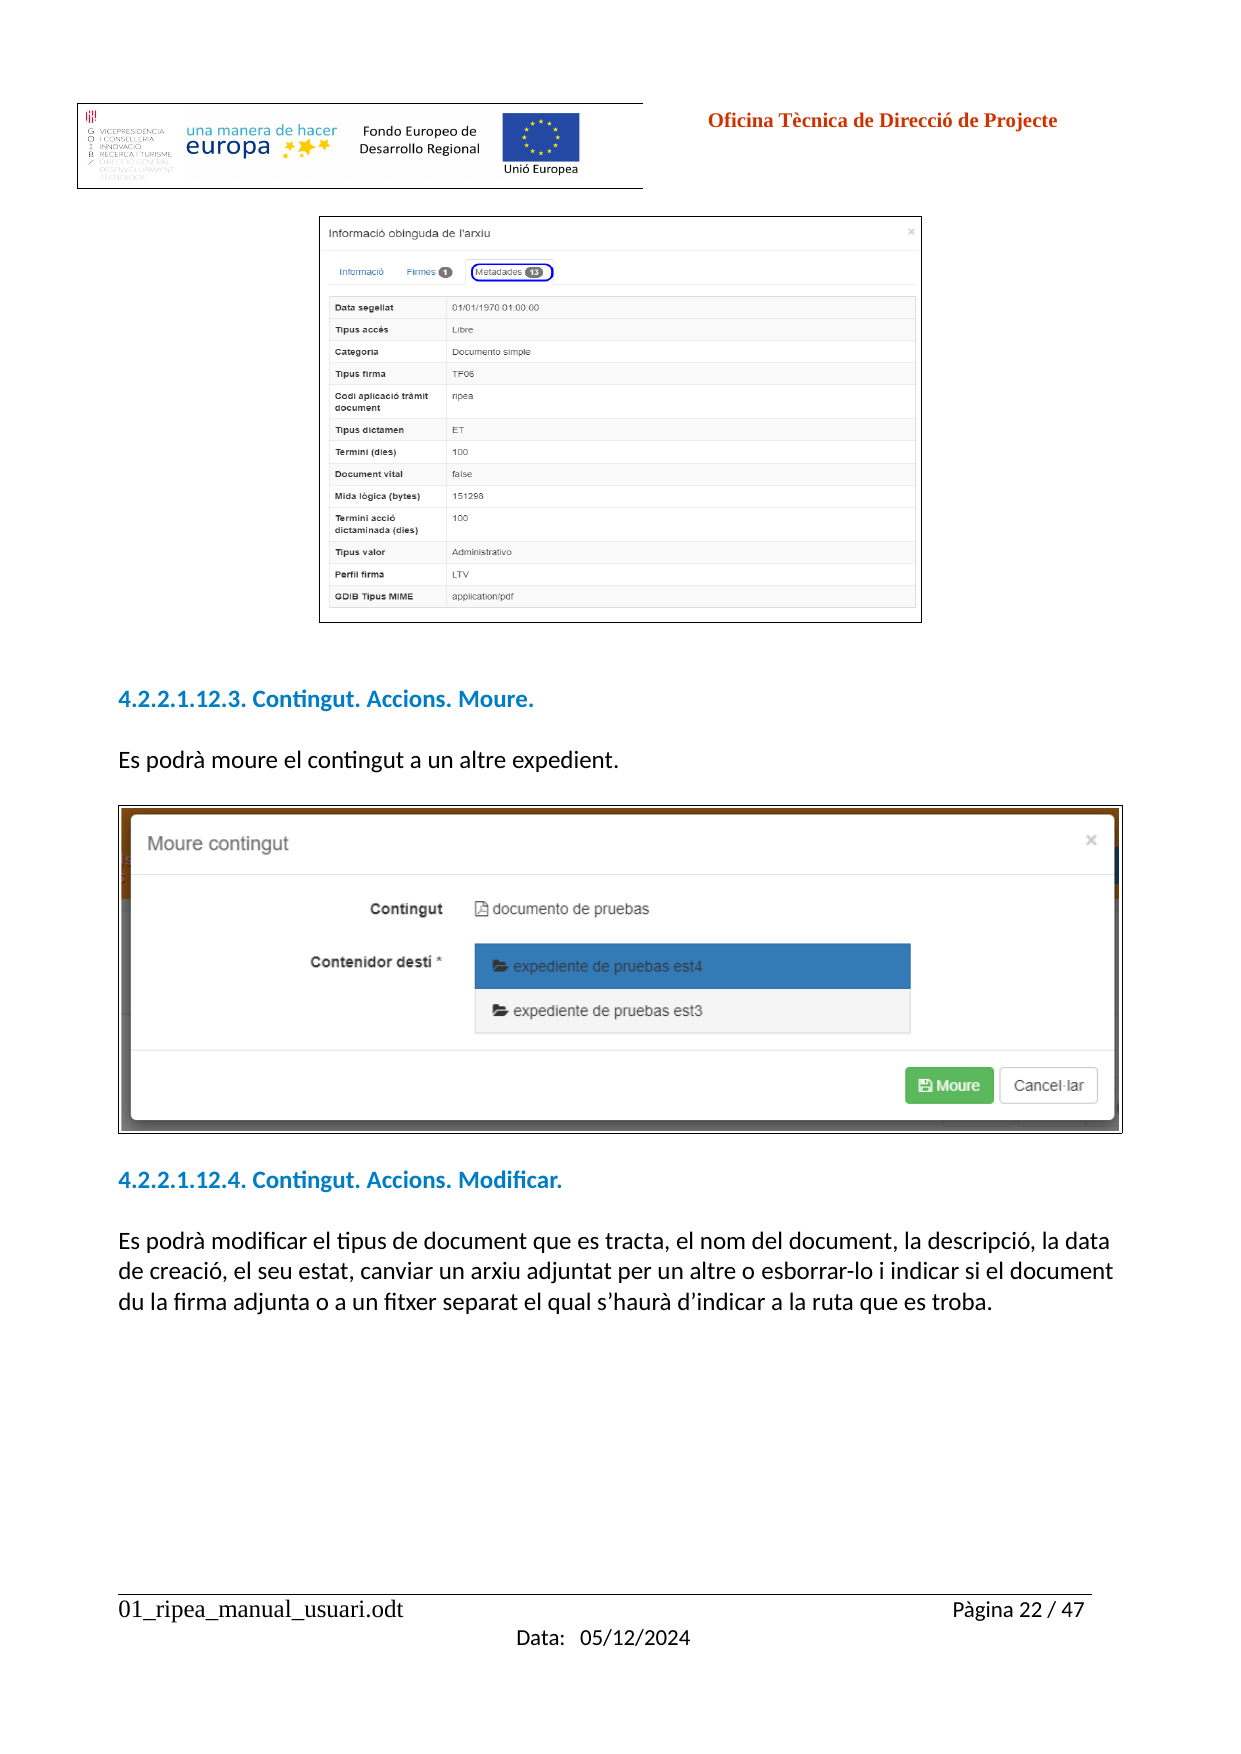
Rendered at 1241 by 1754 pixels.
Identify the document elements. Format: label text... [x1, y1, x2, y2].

text 4.2.2.1.12.3. Contingut. Accions. Moure. [118, 683, 1122, 714]
text Es podrà moure el contingut a un altre expedient. [118, 744, 1122, 775]
picture [184, 108, 585, 182]
picture [121, 808, 1119, 1131]
picture [82, 108, 178, 182]
text Es podrà modificar el tipus de document que es tracta, el nom del document, la descripció, la data de creació, el seu estat, canviar un arxiu adjuntat per un altre o esborrar-lo i indicar si el document du la firma adjunta o a un fitxer separat el qual s’haurà d’indicar a la ruta que es troba. [118, 1225, 1122, 1316]
text 4.2.2.1.12.4. Contingut. Accions. Modificar. [118, 1164, 1122, 1194]
picture [321, 219, 919, 620]
